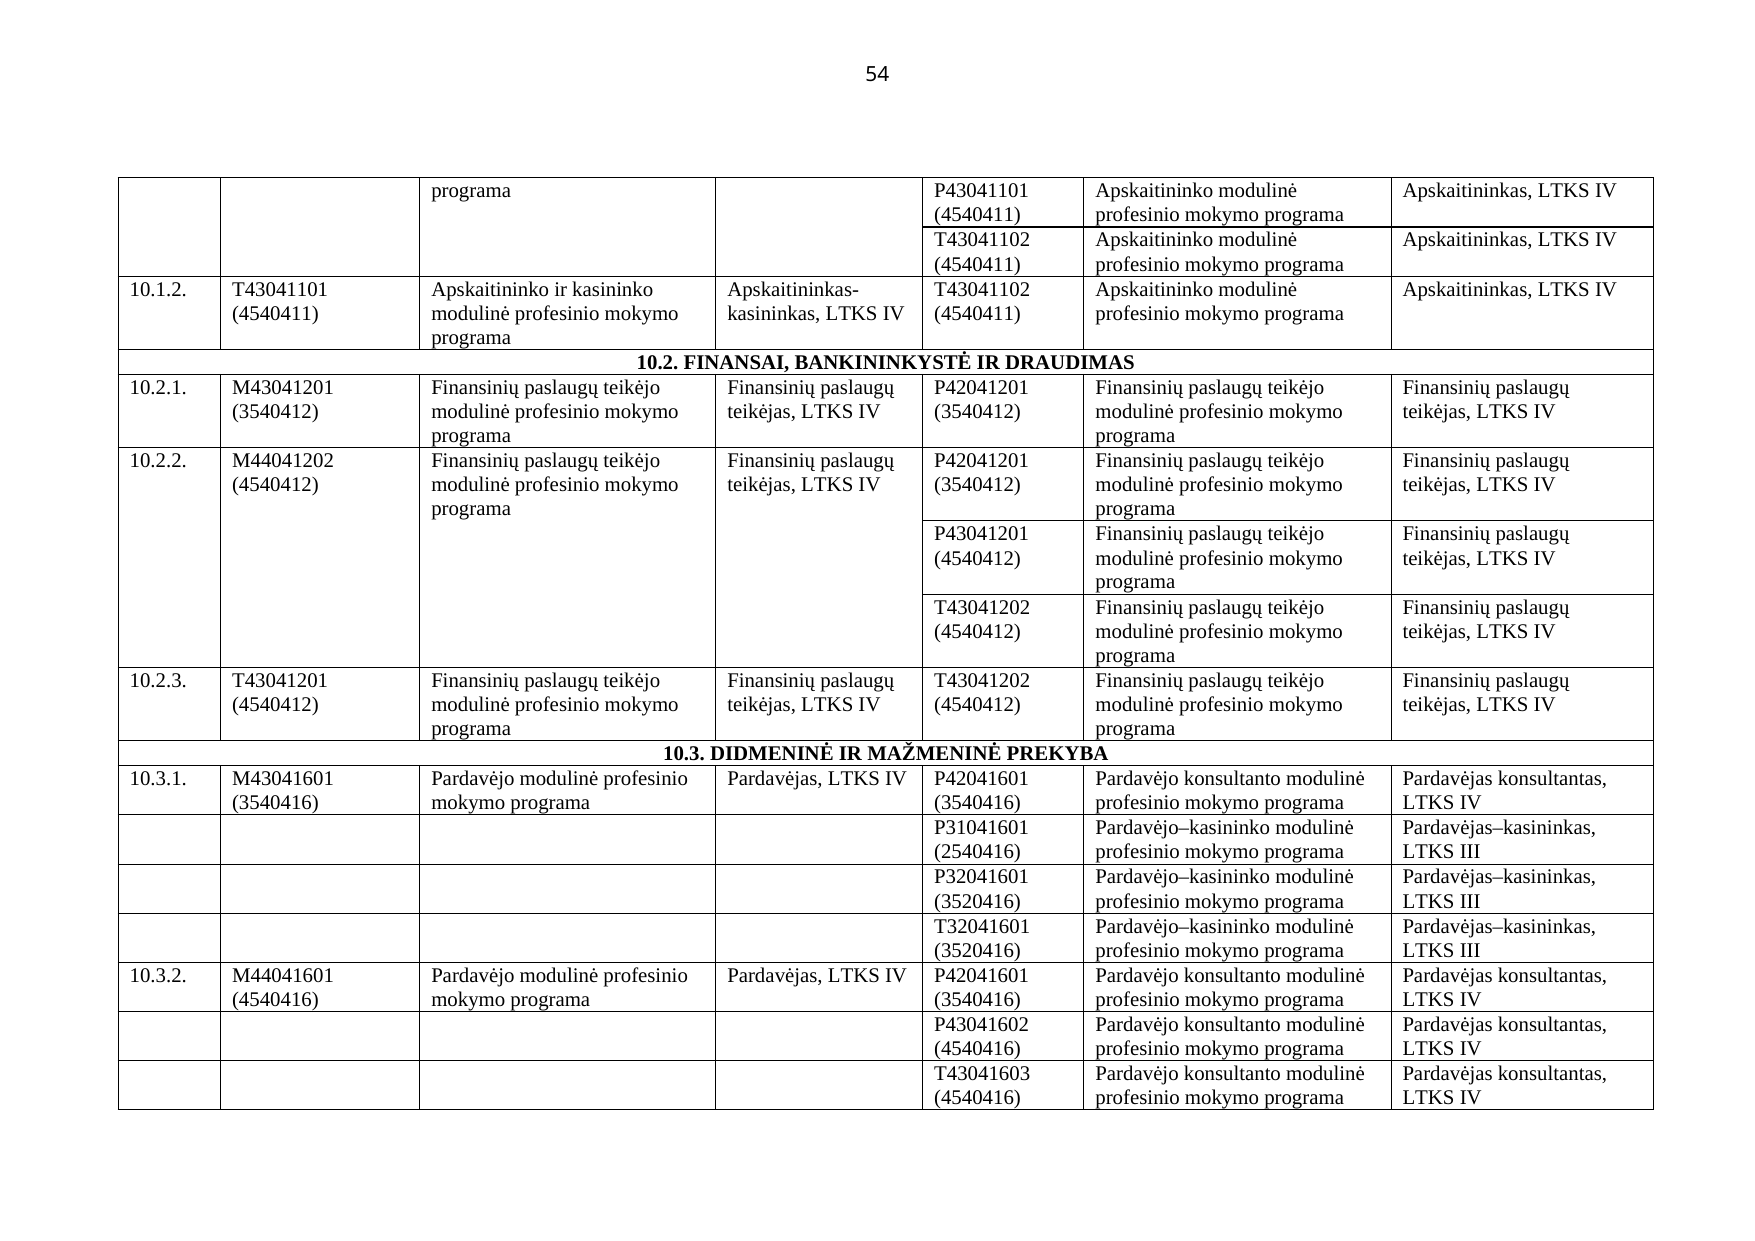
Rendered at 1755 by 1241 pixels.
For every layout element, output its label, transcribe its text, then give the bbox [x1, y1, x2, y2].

table_cell Apskaitininko modulinė profesinio mokymo programa [1084, 178, 1391, 226]
table_cell Pardavėjas–kasininkas, LTKS III [1392, 815, 1653, 863]
table_cell [716, 865, 922, 913]
table_cell Apskaitininkas-kasininkas, LTKS IV [716, 277, 922, 349]
table_cell 10.2.1. [119, 375, 220, 447]
table_cell [221, 914, 419, 962]
table_cell Pardavėjas konsultantas, LTKS IV [1392, 963, 1653, 1011]
table_cell [221, 178, 419, 276]
table_cell Finansinių paslaugų teikėjo modulinė profesinio mokymo programa [1084, 375, 1391, 447]
table_cell T32041601 (3520416) [923, 914, 1083, 962]
table_cell T43041201 (4540412) [221, 668, 419, 740]
table_cell programa [420, 178, 715, 276]
table_cell Pardavėjo konsultanto modulinė profesinio mokymo programa [1084, 1012, 1391, 1060]
table_cell P43041201 (4540412) [923, 521, 1083, 593]
table_cell [119, 914, 220, 962]
table_cell P42041601 (3540416) [923, 963, 1083, 1011]
table_cell 10.2. FINANSAI, BANKININKYSTĖ IR DRAUDIMAS [119, 350, 1653, 374]
table_cell Pardavėjo modulinė profesinio mokymo programa [420, 963, 715, 1011]
table_cell M43041201 (3540412) [221, 375, 419, 447]
table_cell [420, 865, 715, 913]
table_cell Finansinių paslaugų teikėjas, LTKS IV [716, 668, 922, 740]
table_cell Finansinių paslaugų teikėjo modulinė profesinio mokymo programa [420, 375, 715, 447]
table_cell [119, 1012, 220, 1060]
table_cell [221, 1012, 419, 1060]
table_cell P31041601 (2540416) [923, 815, 1083, 863]
table_cell T43041603 (4540416) [923, 1061, 1083, 1109]
table_cell 10.2.3. [119, 668, 220, 740]
table_cell [420, 1061, 715, 1109]
table_cell [716, 914, 922, 962]
table_cell [420, 914, 715, 962]
table_cell P32041601 (3520416) [923, 865, 1083, 913]
table_cell Finansinių paslaugų teikėjo modulinė profesinio mokymo programa [1084, 521, 1391, 593]
table_cell T43041202 (4540412) [923, 595, 1083, 667]
table_cell Apskaitininko ir kasininko modulinė profesinio mokymo programa [420, 277, 715, 349]
table_cell P42041601 (3540416) [923, 766, 1083, 814]
table_cell P43041101 (4540411) [923, 178, 1083, 226]
table_cell [221, 815, 419, 863]
table_cell [716, 1061, 922, 1109]
table_cell P43041602 (4540416) [923, 1012, 1083, 1060]
table_cell T43041102 (4540411) [923, 277, 1083, 349]
table_cell Apskaitininkas, LTKS IV [1392, 178, 1653, 226]
table_cell Pardavėjas konsultantas, LTKS IV [1392, 766, 1653, 814]
table_cell T43041202 (4540412) [923, 668, 1083, 740]
table_cell Pardavėjas, LTKS IV [716, 963, 922, 1011]
table_cell [221, 1061, 419, 1109]
table_cell Pardavėjo konsultanto modulinė profesinio mokymo programa [1084, 1061, 1391, 1109]
table_cell Finansinių paslaugų teikėjas, LTKS IV [716, 448, 922, 667]
table_cell P42041201 (3540412) [923, 448, 1083, 520]
table_cell Finansinių paslaugų teikėjas, LTKS IV [1392, 375, 1653, 447]
table_cell [716, 178, 922, 276]
table_cell Pardavėjo–kasininko modulinė profesinio mokymo programa [1084, 865, 1391, 913]
table_cell Finansinių paslaugų teikėjas, LTKS IV [1392, 595, 1653, 667]
table_cell M43041601 (3540416) [221, 766, 419, 814]
table_cell Apskaitininkas, LTKS IV [1392, 277, 1653, 349]
table_cell Pardavėjo konsultanto modulinė profesinio mokymo programa [1084, 963, 1391, 1011]
table_cell [420, 1012, 715, 1060]
table_cell [119, 865, 220, 913]
table_cell Finansinių paslaugų teikėjo modulinė profesinio mokymo programa [1084, 595, 1391, 667]
table_cell M44041202 (4540412) [221, 448, 419, 667]
table_cell Finansinių paslaugų teikėjas, LTKS IV [1392, 448, 1653, 520]
table_cell Pardavėjas konsultantas, LTKS IV [1392, 1012, 1653, 1060]
table_cell Finansinių paslaugų teikėjo modulinė profesinio mokymo programa [1084, 448, 1391, 520]
table_cell P42041201 (3540412) [923, 375, 1083, 447]
table_cell T43041101 (4540411) [221, 277, 419, 349]
table_cell [716, 815, 922, 863]
table_cell [221, 865, 419, 913]
table_cell [420, 815, 715, 863]
table_cell Finansinių paslaugų teikėjo modulinė profesinio mokymo programa [1084, 668, 1391, 740]
table_cell [716, 1012, 922, 1060]
table_cell Pardavėjo modulinė profesinio mokymo programa [420, 766, 715, 814]
table_cell [119, 1061, 220, 1109]
table_cell Pardavėjas–kasininkas, LTKS III [1392, 914, 1653, 962]
table_cell Finansinių paslaugų teikėjo modulinė profesinio mokymo programa [420, 668, 715, 740]
table_cell Pardavėjo konsultanto modulinė profesinio mokymo programa [1084, 766, 1391, 814]
table_cell M44041601 (4540416) [221, 963, 419, 1011]
table_cell 10.3.2. [119, 963, 220, 1011]
table_cell Finansinių paslaugų teikėjas, LTKS IV [1392, 521, 1653, 593]
table_cell T43041102 (4540411) [923, 228, 1083, 276]
table_cell Finansinių paslaugų teikėjas, LTKS IV [1392, 668, 1653, 740]
table_cell Pardavėjo–kasininko modulinė profesinio mokymo programa [1084, 815, 1391, 863]
table_cell 10.3. DIDMENINĖ IR MAŽMENINĖ PREKYBA [119, 741, 1653, 765]
table_cell 10.2.2. [119, 448, 220, 667]
table_cell Pardavėjo–kasininko modulinė profesinio mokymo programa [1084, 914, 1391, 962]
table_cell [119, 178, 220, 276]
table_cell Apskaitininko modulinė profesinio mokymo programa [1084, 228, 1391, 276]
table_cell 10.1.2. [119, 277, 220, 349]
table_cell Finansinių paslaugų teikėjo modulinė profesinio mokymo programa [420, 448, 715, 667]
table_cell Apskaitininko modulinė profesinio mokymo programa [1084, 277, 1391, 349]
table_cell Pardavėjas–kasininkas, LTKS III [1392, 865, 1653, 913]
table_cell Finansinių paslaugų teikėjas, LTKS IV [716, 375, 922, 447]
table_cell [119, 815, 220, 863]
table_cell Apskaitininkas, LTKS IV [1392, 228, 1653, 276]
table_cell Pardavėjas konsultantas, LTKS IV [1392, 1061, 1653, 1109]
table_cell 10.3.1. [119, 766, 220, 814]
table_cell Pardavėjas, LTKS IV [716, 766, 922, 814]
